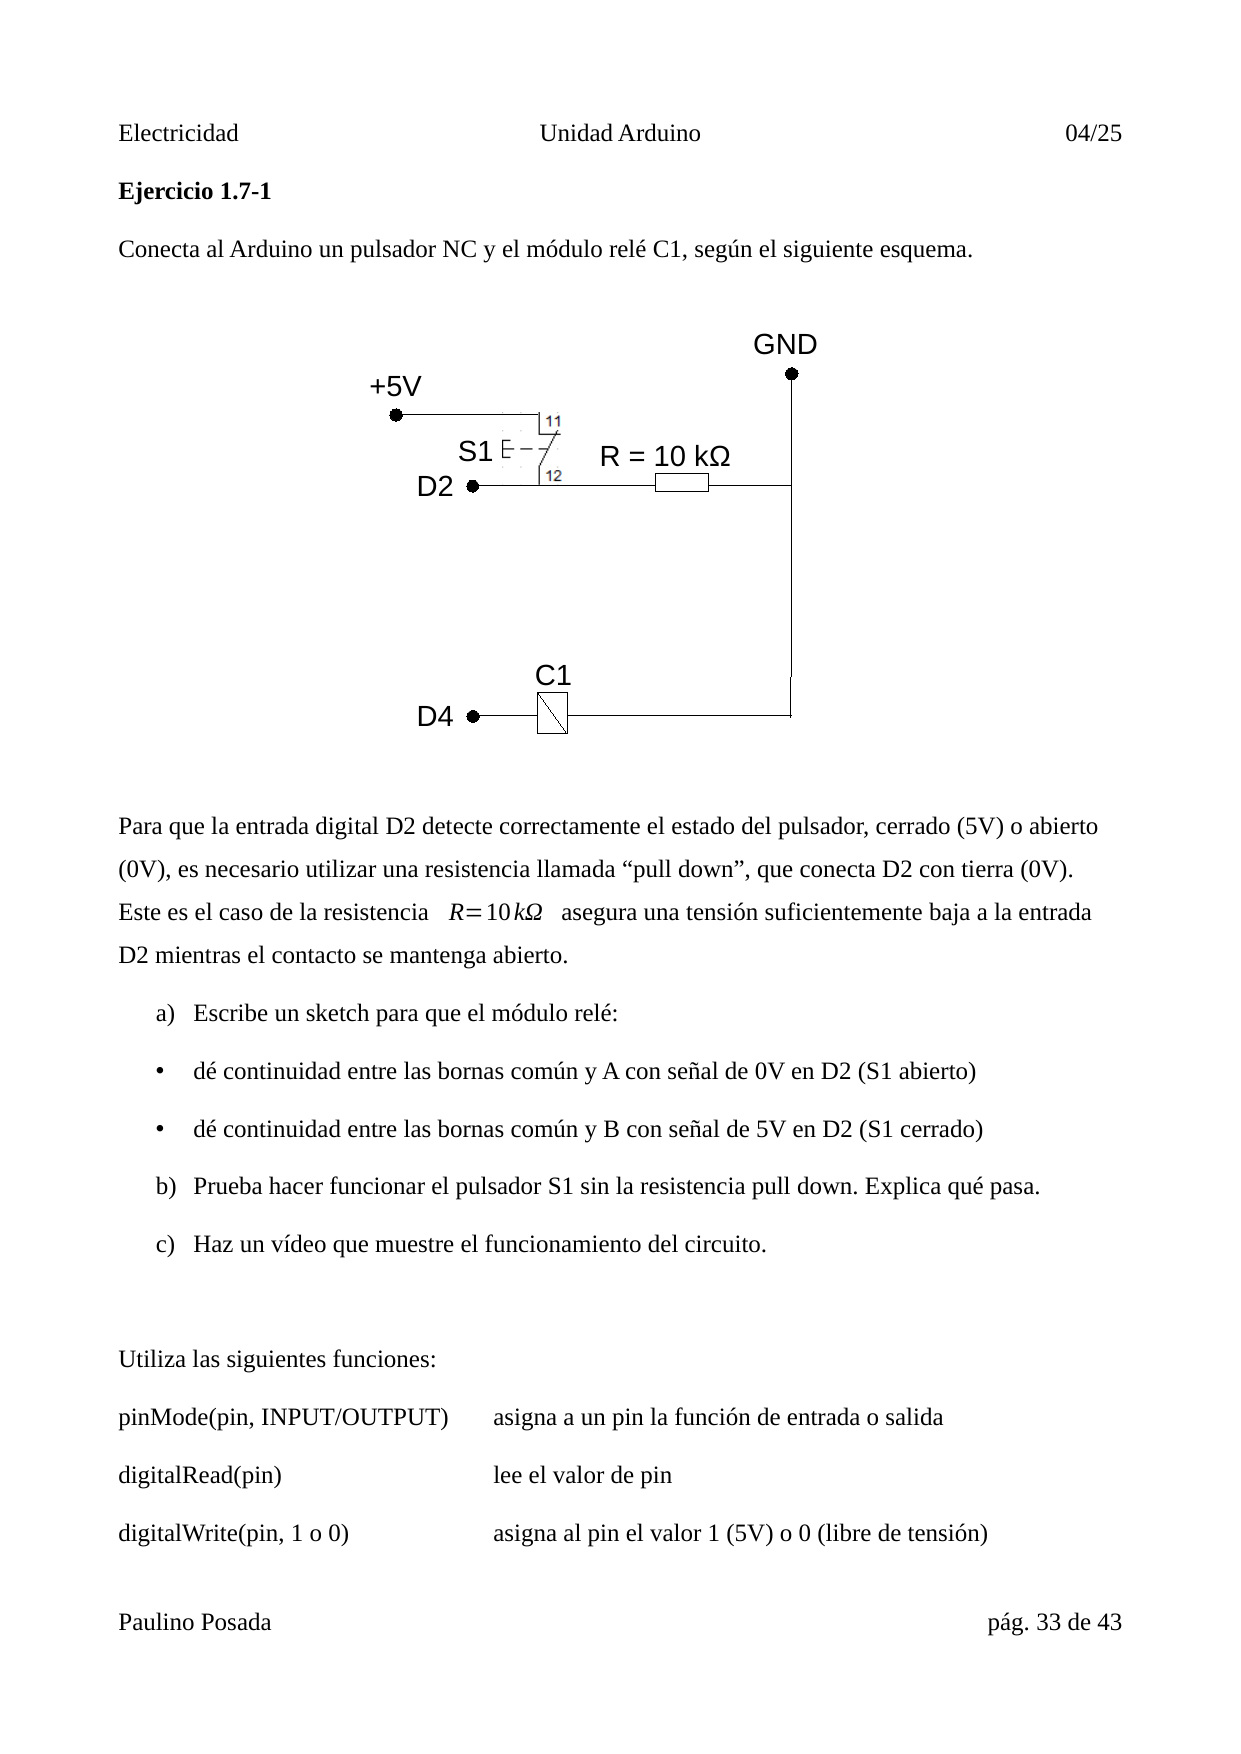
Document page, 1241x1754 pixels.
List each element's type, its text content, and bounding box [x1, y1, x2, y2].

text Utiliza las siguientes funciones: [118, 1344, 1122, 1373]
text digitalRead(pin) lee el valor de pin [118, 1460, 1122, 1489]
list dé continuidad entre las bornas común y A con señal de 0V en D2 (S1 abierto) [156, 1056, 1122, 1085]
text Para que la entrada digital D2 detecte correctamente el estado del pulsador, cerrado (5V) o abierto (0V), es necesario utilizar una resistencia llamada “pull down”, que conecta D2 con tierra (0V). Este es el caso de la resistenciaasegura una tensión suficientemente baja a la entrada D2 mientras el contacto se mantenga abierto. [118, 811, 1122, 969]
list Prueba hacer funcionar el pulsador S1 sin la resistencia pull down. Explica qué pasa. [156, 1171, 1122, 1200]
text Ejercicio 1.7-1 [118, 176, 1122, 205]
text digitalWrite(pin, 1 o 0) asigna al pin el valor 1 (5V) o 0 (libre de tensión) [118, 1518, 1122, 1546]
text pinMode(pin, INPUT/OUTPUT) asigna a un pin la función de entrada o salida [118, 1402, 1122, 1431]
picture [502, 412, 562, 485]
text Conecta al Arduino un pulsador NC y el módulo relé C1, según el siguiente esquema. [118, 234, 1122, 263]
list Escribe un sketch para que el módulo relé: [156, 998, 1122, 1027]
list dé continuidad entre las bornas común y B con señal de 5V en D2 (S1 cerrado) [156, 1114, 1122, 1142]
list Haz un vídeo que muestre el funcionamiento del circuito. [156, 1229, 1122, 1258]
